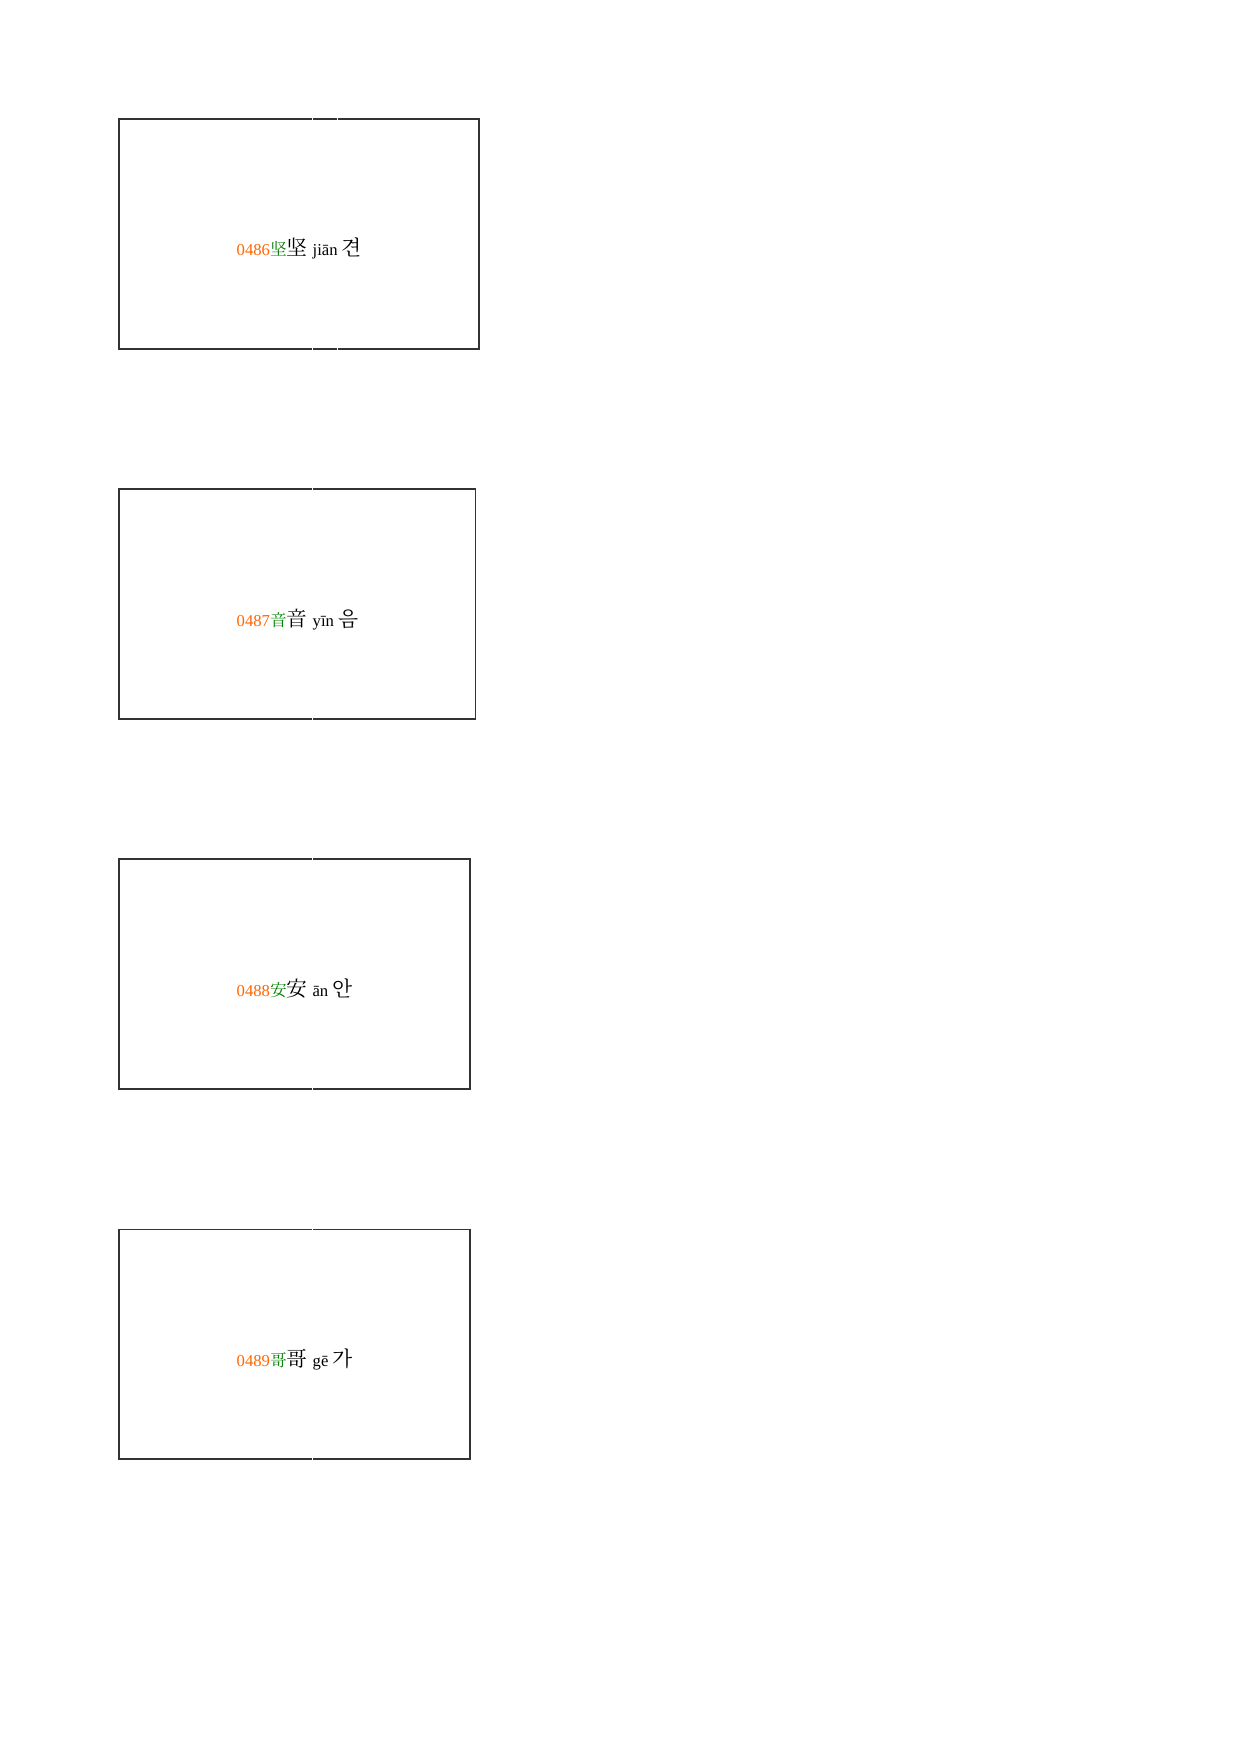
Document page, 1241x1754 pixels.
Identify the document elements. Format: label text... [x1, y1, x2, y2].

text [476, 488, 1122, 719]
text 0488安安 ān 안 [120, 859, 469, 1089]
text [471, 1228, 1122, 1460]
text 0487音音 yīn 음 [120, 489, 475, 719]
text 0489哥哥 gē 가 [120, 1230, 469, 1459]
text 0486坚坚 jiān 견 [120, 119, 478, 349]
text [471, 858, 1122, 1090]
text [480, 118, 1122, 349]
